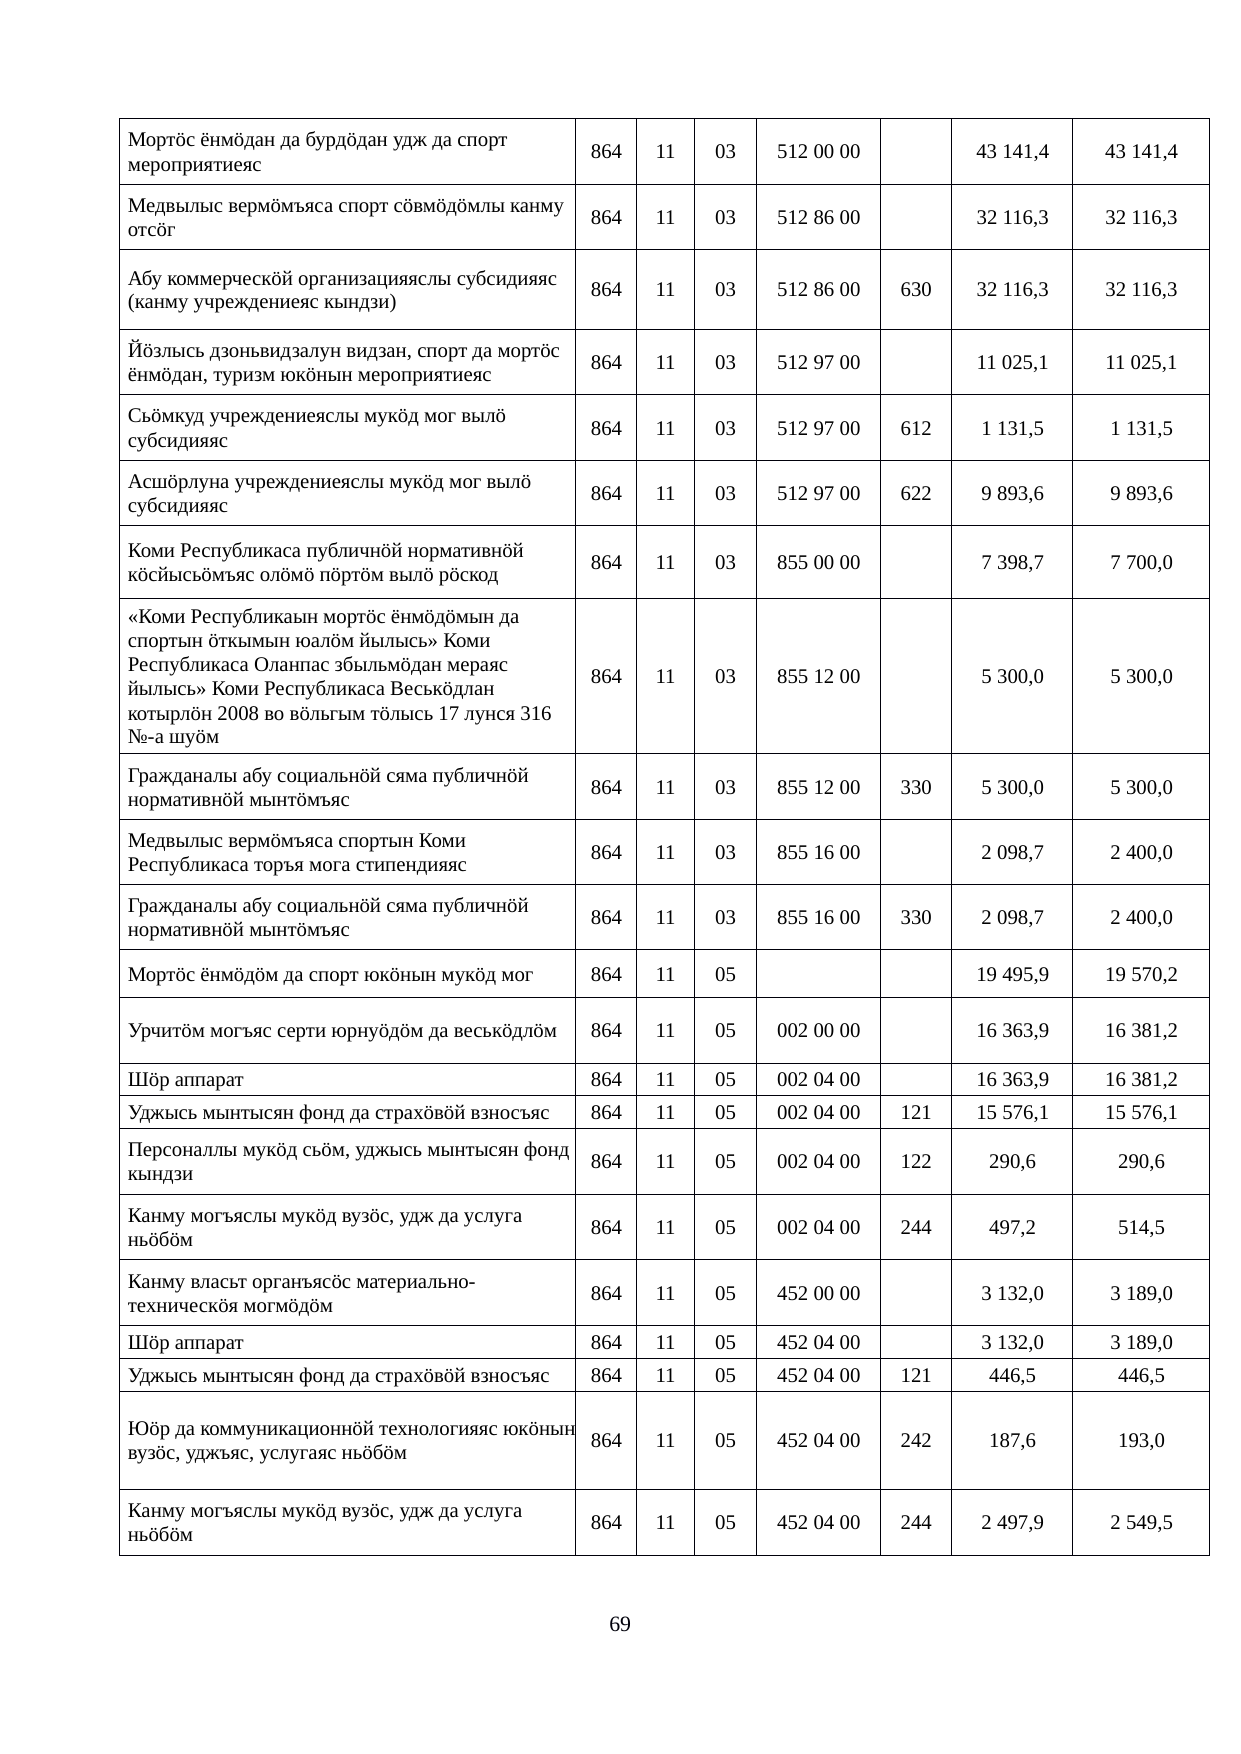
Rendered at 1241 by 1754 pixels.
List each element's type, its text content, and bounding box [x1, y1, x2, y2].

table_cell 864 [576, 1326, 636, 1358]
table_cell 9 893,6 [1073, 461, 1209, 525]
table_cell 11 [637, 1260, 694, 1325]
table_cell 05 [695, 1490, 756, 1554]
table_cell 452 04 00 [757, 1490, 880, 1554]
table_cell Канму могъяслы мукӧд вузӧс, удж да услуга ньӧбӧм [120, 1195, 575, 1259]
table_cell 002 04 00 [757, 1096, 880, 1128]
table_cell 2 098,7 [952, 885, 1072, 949]
table_cell 512 86 00 [757, 250, 880, 328]
table_cell 855 00 00 [757, 526, 880, 598]
table_cell 3 132,0 [952, 1326, 1072, 1358]
table_cell 864 [576, 330, 636, 394]
table_cell 05 [695, 1260, 756, 1325]
table_cell 16 381,2 [1073, 998, 1209, 1062]
table_cell 11 [637, 1129, 694, 1194]
table_cell 03 [695, 820, 756, 883]
table_cell 244 [881, 1490, 951, 1554]
table_cell 864 [576, 1260, 636, 1325]
table_cell 330 [881, 754, 951, 819]
table_cell 5 300,0 [952, 754, 1072, 819]
table_cell 002 00 00 [757, 998, 880, 1062]
table_cell Мортӧс ёнмӧдан да бурдӧдан удж да спорт мероприятиеяс [120, 119, 575, 184]
table_cell 864 [576, 950, 636, 997]
table_cell 03 [695, 250, 756, 328]
table_cell Канму власьт органъясӧс материально-техническӧя могмӧдӧм [120, 1260, 575, 1325]
table_cell 622 [881, 461, 951, 525]
table_cell 864 [576, 119, 636, 184]
table_cell Шӧр аппарат [120, 1064, 575, 1095]
table_cell 5 300,0 [952, 599, 1072, 753]
table_cell 15 576,1 [1073, 1096, 1209, 1128]
table_cell [881, 1064, 951, 1095]
table_cell 11 [637, 599, 694, 753]
table_cell 11 [637, 119, 694, 184]
table_cell 16 363,9 [952, 998, 1072, 1062]
table_cell Мортӧс ёнмӧдӧм да спорт юкӧнын мукӧд мог [120, 950, 575, 997]
table_cell Абу коммерческӧй организацияяслы субсидияяс (канму учреждениеяс кындзи) [120, 250, 575, 328]
table_cell 242 [881, 1392, 951, 1489]
table_cell 7 700,0 [1073, 526, 1209, 598]
table_cell 864 [576, 1195, 636, 1259]
table_cell 3 189,0 [1073, 1326, 1209, 1358]
table_cell 15 576,1 [952, 1096, 1072, 1128]
table_cell 514,5 [1073, 1195, 1209, 1259]
table_cell 864 [576, 1392, 636, 1489]
table_cell 43 141,4 [1073, 119, 1209, 184]
table_cell 16 363,9 [952, 1064, 1072, 1095]
table_cell Персоналлы мукӧд сьӧм, уджысь мынтысян фонд кындзи [120, 1129, 575, 1194]
table_cell 32 116,3 [1073, 185, 1209, 249]
table_cell Гражданалы абу социальнӧй сяма публичнӧй нормативнӧй мынтӧмъяс [120, 754, 575, 819]
table_cell 3 132,0 [952, 1260, 1072, 1325]
table_cell 446,5 [1073, 1359, 1209, 1391]
table_cell Гражданалы абу социальнӧй сяма публичнӧй нормативнӧй мынтӧмъяс [120, 885, 575, 949]
table_cell 03 [695, 185, 756, 249]
table_cell 512 97 00 [757, 395, 880, 460]
table_cell 002 04 00 [757, 1195, 880, 1259]
table_cell 11 [637, 461, 694, 525]
table_cell 3 189,0 [1073, 1260, 1209, 1325]
table_cell 11 [637, 1064, 694, 1095]
table_cell 864 [576, 1096, 636, 1128]
table_cell 11 [637, 820, 694, 883]
table_cell 1 131,5 [952, 395, 1072, 460]
table_cell 05 [695, 1359, 756, 1391]
table_cell 290,6 [952, 1129, 1072, 1194]
table_cell [881, 950, 951, 997]
table_cell 11 [637, 1359, 694, 1391]
table_cell 864 [576, 1129, 636, 1194]
table_cell 5 300,0 [1073, 754, 1209, 819]
table_cell 05 [695, 950, 756, 997]
table_cell Юӧр да коммуникационнӧй технологияяс юкӧнын вузӧс, уджъяс, услугаяс ньӧбӧм [120, 1392, 575, 1489]
table_cell 864 [576, 250, 636, 328]
table_cell 864 [576, 526, 636, 598]
table_cell 121 [881, 1359, 951, 1391]
table_cell 864 [576, 998, 636, 1062]
table_cell 05 [695, 1096, 756, 1128]
table_cell 16 381,2 [1073, 1064, 1209, 1095]
table_cell 19 495,9 [952, 950, 1072, 997]
table_cell 121 [881, 1096, 951, 1128]
table_cell Йӧзлысь дзоньвидзалун видзан, спорт да мортӧс ёнмӧдан, туризм юкӧнын мероприятиеяс [120, 330, 575, 394]
table_cell 05 [695, 1195, 756, 1259]
table_cell 002 04 00 [757, 1064, 880, 1095]
table_cell Асшӧрлуна учреждениеяслы мукӧд мог вылӧ субсидияяс [120, 461, 575, 525]
table_cell Канму могъяслы мукӧд вузӧс, удж да услуга ньӧбӧм [120, 1490, 575, 1554]
table_cell 864 [576, 185, 636, 249]
table_cell 864 [576, 1359, 636, 1391]
table_cell 512 97 00 [757, 330, 880, 394]
table_cell 630 [881, 250, 951, 328]
table_cell 03 [695, 754, 756, 819]
table_cell 11 [637, 395, 694, 460]
table_cell [757, 950, 880, 997]
table_cell 290,6 [1073, 1129, 1209, 1194]
table_cell 11 [637, 998, 694, 1062]
table_cell 9 893,6 [952, 461, 1072, 525]
table_cell 11 [637, 1195, 694, 1259]
table_cell 512 97 00 [757, 461, 880, 525]
table_cell Уджысь мынтысян фонд да страхӧвӧй взносъяс [120, 1359, 575, 1391]
table_cell 187,6 [952, 1392, 1072, 1489]
table_cell 03 [695, 330, 756, 394]
table_cell Медвылыс вермӧмъяса спорт сӧвмӧдӧмлы канму отсӧг [120, 185, 575, 249]
table_cell 03 [695, 395, 756, 460]
table_cell Сьӧмкуд учреждениеяслы мукӧд мог вылӧ субсидияяс [120, 395, 575, 460]
table_cell 03 [695, 885, 756, 949]
table_cell 5 300,0 [1073, 599, 1209, 753]
table_cell 864 [576, 461, 636, 525]
table_cell 03 [695, 526, 756, 598]
table_cell 452 04 00 [757, 1392, 880, 1489]
table_cell 32 116,3 [952, 185, 1072, 249]
table_cell 864 [576, 885, 636, 949]
table_cell 32 116,3 [1073, 250, 1209, 328]
table_cell 864 [576, 754, 636, 819]
table_cell 512 00 00 [757, 119, 880, 184]
table_cell 864 [576, 820, 636, 883]
table_cell [881, 1326, 951, 1358]
table_cell 11 [637, 250, 694, 328]
table_cell Коми Республикаса публичнӧй нормативнӧй кӧсйысьӧмъяс олӧмӧ пӧртӧм вылӧ рӧскод [120, 526, 575, 598]
table_cell 2 549,5 [1073, 1490, 1209, 1554]
table_cell 855 16 00 [757, 885, 880, 949]
table_cell 11 [637, 526, 694, 598]
table_cell Медвылыс вермӧмъяса спортын Коми Республикаса торъя мога стипендияяс [120, 820, 575, 883]
table_cell Уджысь мынтысян фонд да страхӧвӧй взносъяс [120, 1096, 575, 1128]
table_cell 122 [881, 1129, 951, 1194]
table_cell 03 [695, 461, 756, 525]
table_cell 497,2 [952, 1195, 1072, 1259]
table_cell «Коми Республикаын мортӧс ёнмӧдӧмын да спортын ӧткымын юалӧм йылысь» Коми Республикаса Оланпас збыльмӧдан мераяс йылысь» Коми Республикаса Веськӧдлан котырлӧн 2008 во вӧльгым тӧлысь 17 лунся 316 №-а шуӧм [120, 599, 575, 753]
table_cell [881, 820, 951, 883]
table_cell [881, 330, 951, 394]
table_cell [881, 599, 951, 753]
table_cell 855 12 00 [757, 754, 880, 819]
table_cell 446,5 [952, 1359, 1072, 1391]
table_cell 2 098,7 [952, 820, 1072, 883]
table_cell 864 [576, 395, 636, 460]
table_cell 05 [695, 1392, 756, 1489]
table_cell 11 [637, 1096, 694, 1128]
table_cell 11 [637, 1490, 694, 1554]
table_cell 11 [637, 754, 694, 819]
table_cell 855 16 00 [757, 820, 880, 883]
table_cell 864 [576, 1490, 636, 1554]
table_cell 512 86 00 [757, 185, 880, 249]
table_cell 864 [576, 599, 636, 753]
table_cell [881, 185, 951, 249]
table_cell 244 [881, 1195, 951, 1259]
table_cell 05 [695, 998, 756, 1062]
table_cell 11 [637, 950, 694, 997]
table_cell 002 04 00 [757, 1129, 880, 1194]
table_cell 452 04 00 [757, 1326, 880, 1358]
table_cell 43 141,4 [952, 119, 1072, 184]
table_cell 32 116,3 [952, 250, 1072, 328]
table_cell 03 [695, 119, 756, 184]
table_cell 2 400,0 [1073, 820, 1209, 883]
table_cell Шӧр аппарат [120, 1326, 575, 1358]
table_cell 864 [576, 1064, 636, 1095]
table_cell [881, 526, 951, 598]
table_cell 19 570,2 [1073, 950, 1209, 997]
table_cell 03 [695, 599, 756, 753]
table_cell 11 025,1 [952, 330, 1072, 394]
table_cell 05 [695, 1326, 756, 1358]
table_cell 11 025,1 [1073, 330, 1209, 394]
table_cell [881, 119, 951, 184]
table_cell 193,0 [1073, 1392, 1209, 1489]
table_cell 1 131,5 [1073, 395, 1209, 460]
table_cell 452 04 00 [757, 1359, 880, 1391]
table_cell 05 [695, 1129, 756, 1194]
table_cell 855 12 00 [757, 599, 880, 753]
table_cell 05 [695, 1064, 756, 1095]
table_cell 11 [637, 885, 694, 949]
table_cell 612 [881, 395, 951, 460]
table_cell 330 [881, 885, 951, 949]
table_cell 11 [637, 185, 694, 249]
table_cell 11 [637, 1392, 694, 1489]
table_cell [881, 1260, 951, 1325]
table_cell 452 00 00 [757, 1260, 880, 1325]
table_cell 11 [637, 330, 694, 394]
table_cell 2 497,9 [952, 1490, 1072, 1554]
table_cell Урчитӧм могъяс серти юрнуӧдӧм да веськӧдлӧм [120, 998, 575, 1062]
table_cell 2 400,0 [1073, 885, 1209, 949]
table_cell 11 [637, 1326, 694, 1358]
table_cell 7 398,7 [952, 526, 1072, 598]
table_cell [881, 998, 951, 1062]
